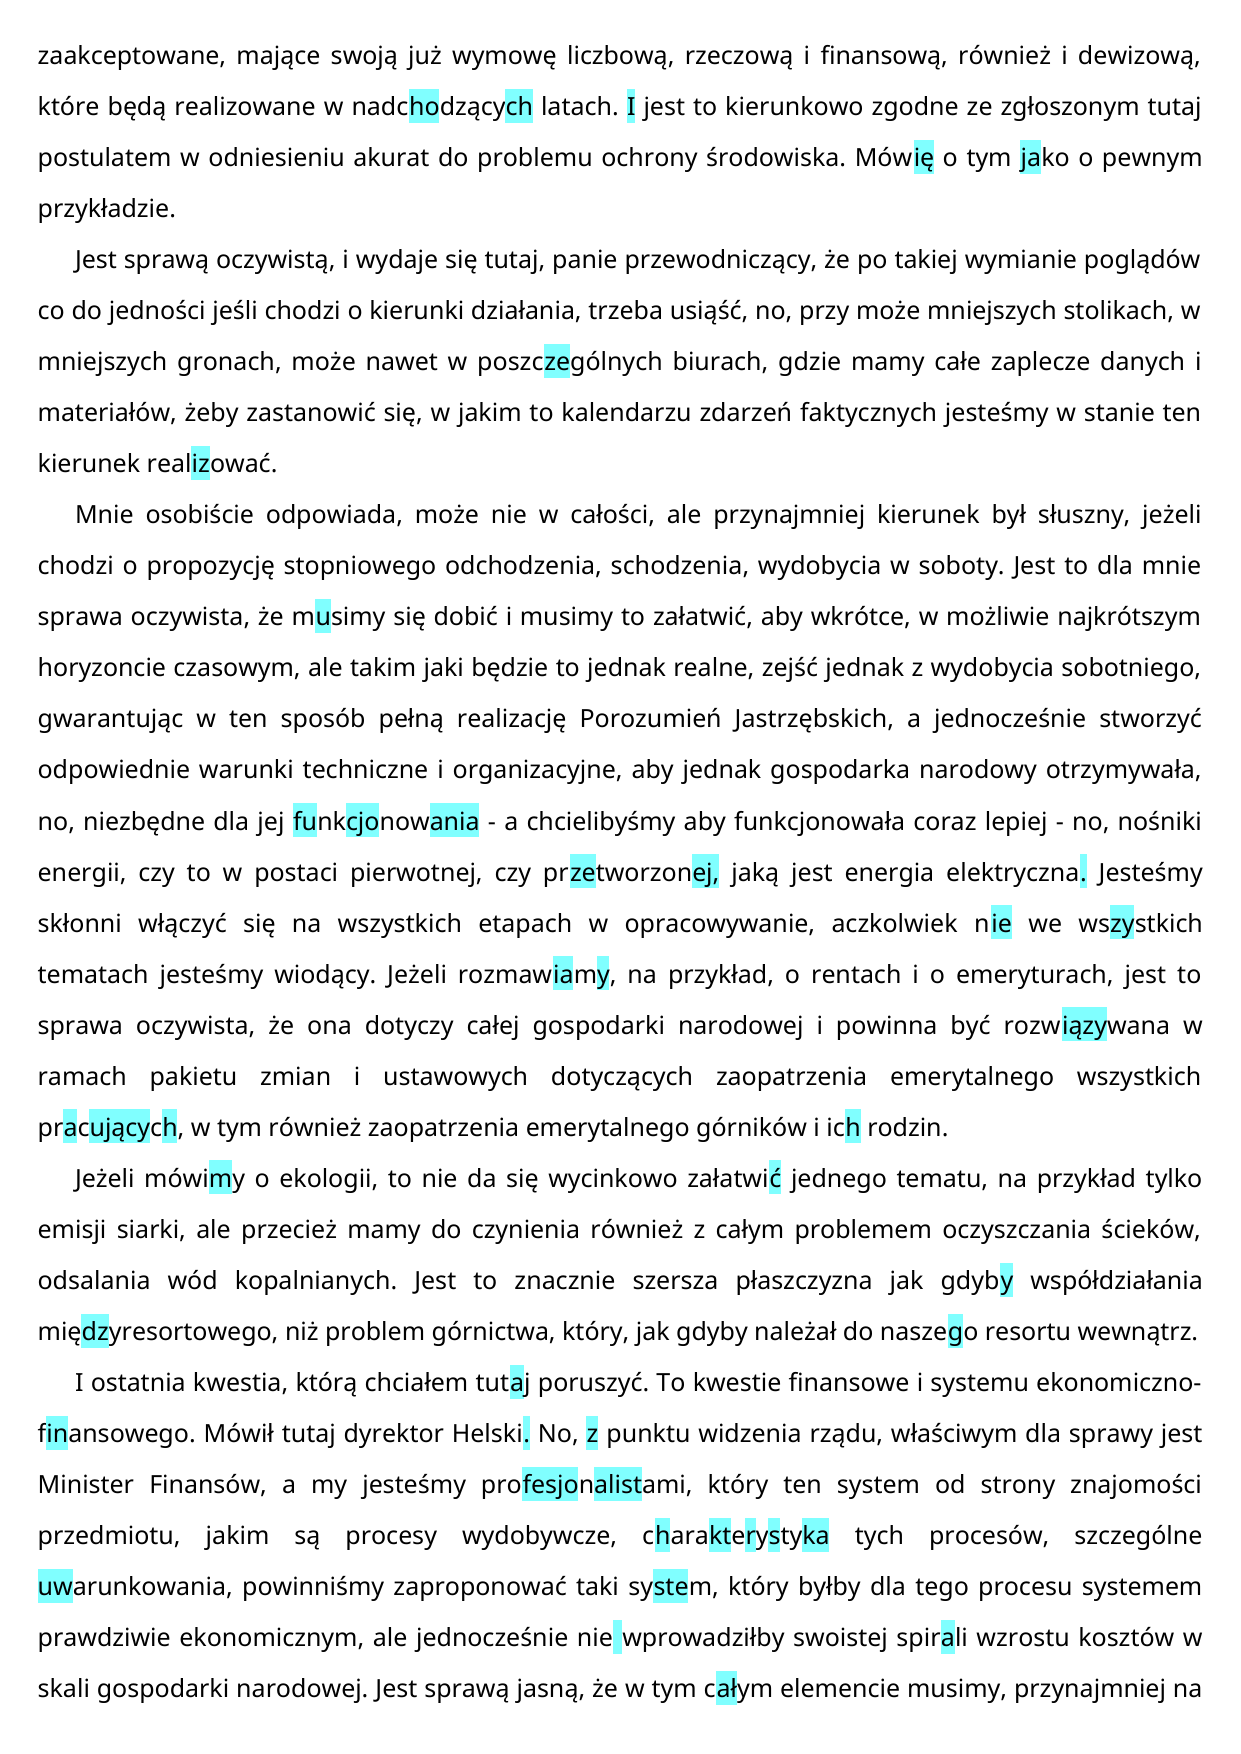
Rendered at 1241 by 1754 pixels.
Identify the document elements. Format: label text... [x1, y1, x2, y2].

text Jeżeli mówimy o ekologii, to nie da się wycinkowo załatwić jednego tematu, na przykład tylko emisji siarki, ale przecież mamy do czynienia również z całym problemem oczyszczania ścieków, odsalania wód kopalnianych. Jest to znacznie szersza płaszczyzna jak gdyby współdziałania międzyresortowego, niż problem górnictwa, który, jak gdyby należał do naszego resortu wewnątrz. [37, 1160, 1203, 1348]
text Jest sprawą oczywistą, i wydaje się tutaj, panie przewodniczący, że po takiej wymianie poglądów co do jedności jeśli chodzi o kierunki działania, trzeba usiąść, no, przy może mniejszych stolikach, w mniejszych gronach, może nawet w poszczególnych biurach, gdzie mamy całe zaplecze danych i materiałów, żeby zastanowić się, w jakim to kalendarzu zdarzeń faktycznych jesteśmy w stanie ten kierunek realizować. [37, 242, 1203, 480]
text Mnie osobiście odpowiada, może nie w całości, ale przynajmniej kierunek był słuszny, jeżeli chodzi o propozycję stopniowego odchodzenia, schodzenia, wydobycia w soboty. Jest to dla mnie sprawa oczywista, że musimy się dobić i musimy to załatwić, aby wkrótce, w możliwie najkrótszym horyzoncie czasowym, ale takim jaki będzie to jednak realne, zejść jednak z wydobycia sobotniego, gwarantując w ten sposób pełną realizację Porozumień Jastrzębskich, a jednocześnie stworzyć odpowiednie warunki techniczne i organizacyjne, aby jednak gospodarka narodowy otrzymywała, no, niezbędne dla jej funkcjonowania - a chcielibyśmy aby funkcjonowała coraz lepiej - no, nośniki energii, czy to w postaci pierwotnej, czy przetworzonej, jaką jest energia elektryczna. Jesteśmy skłonni włączyć się na wszystkich etapach w opracowywanie, aczkolwiek nie we wszystkich tematach jesteśmy wiodący. Jeżeli rozmawiamy, na przykład, o rentach i o emeryturach, jest to sprawa oczywista, że ona dotyczy całej gospodarki narodowej i powinna być rozwiązywana w ramach pakietu zmian i ustawowych dotyczących zaopatrzenia emerytalnego wszystkich pracujących, w tym również zaopatrzenia emerytalnego górników i ich rodzin. [37, 497, 1203, 1143]
text zaakceptowane, mające swoją już wymowę liczbową, rzeczową i finansową, również i dewizową, które będą realizowane w nadchodzących latach. I jest to kierunkowo zgodne ze zgłoszonym tutaj postulatem w odniesieniu akurat do problemu ochrony środowiska. Mówię o tym jako o pewnym przykładzie. [37, 37, 1203, 225]
text I ostatnia kwestia, którą chciałem tutaj poruszyć. To kwestie finansowe i systemu ekonomiczno-finansowego. Mówił tutaj dyrektor Helski. No, z punktu widzenia rządu, właściwym dla sprawy jest Minister Finansów, a my jesteśmy profesjonalistami, który ten system od strony znajomości przedmiotu, jakim są procesy wydobywcze, charakterystyka tych procesów, szczególne uwarunkowania, powinniśmy zaproponować taki system, który byłby dla tego procesu systemem prawdziwie ekonomicznym, ale jednocześnie nie wprowadziłby swoistej spirali wzrostu kosztów w skali gospodarki narodowej. Jest sprawą jasną, że w tym całym elemencie musimy, przynajmniej na [37, 1364, 1203, 1705]
